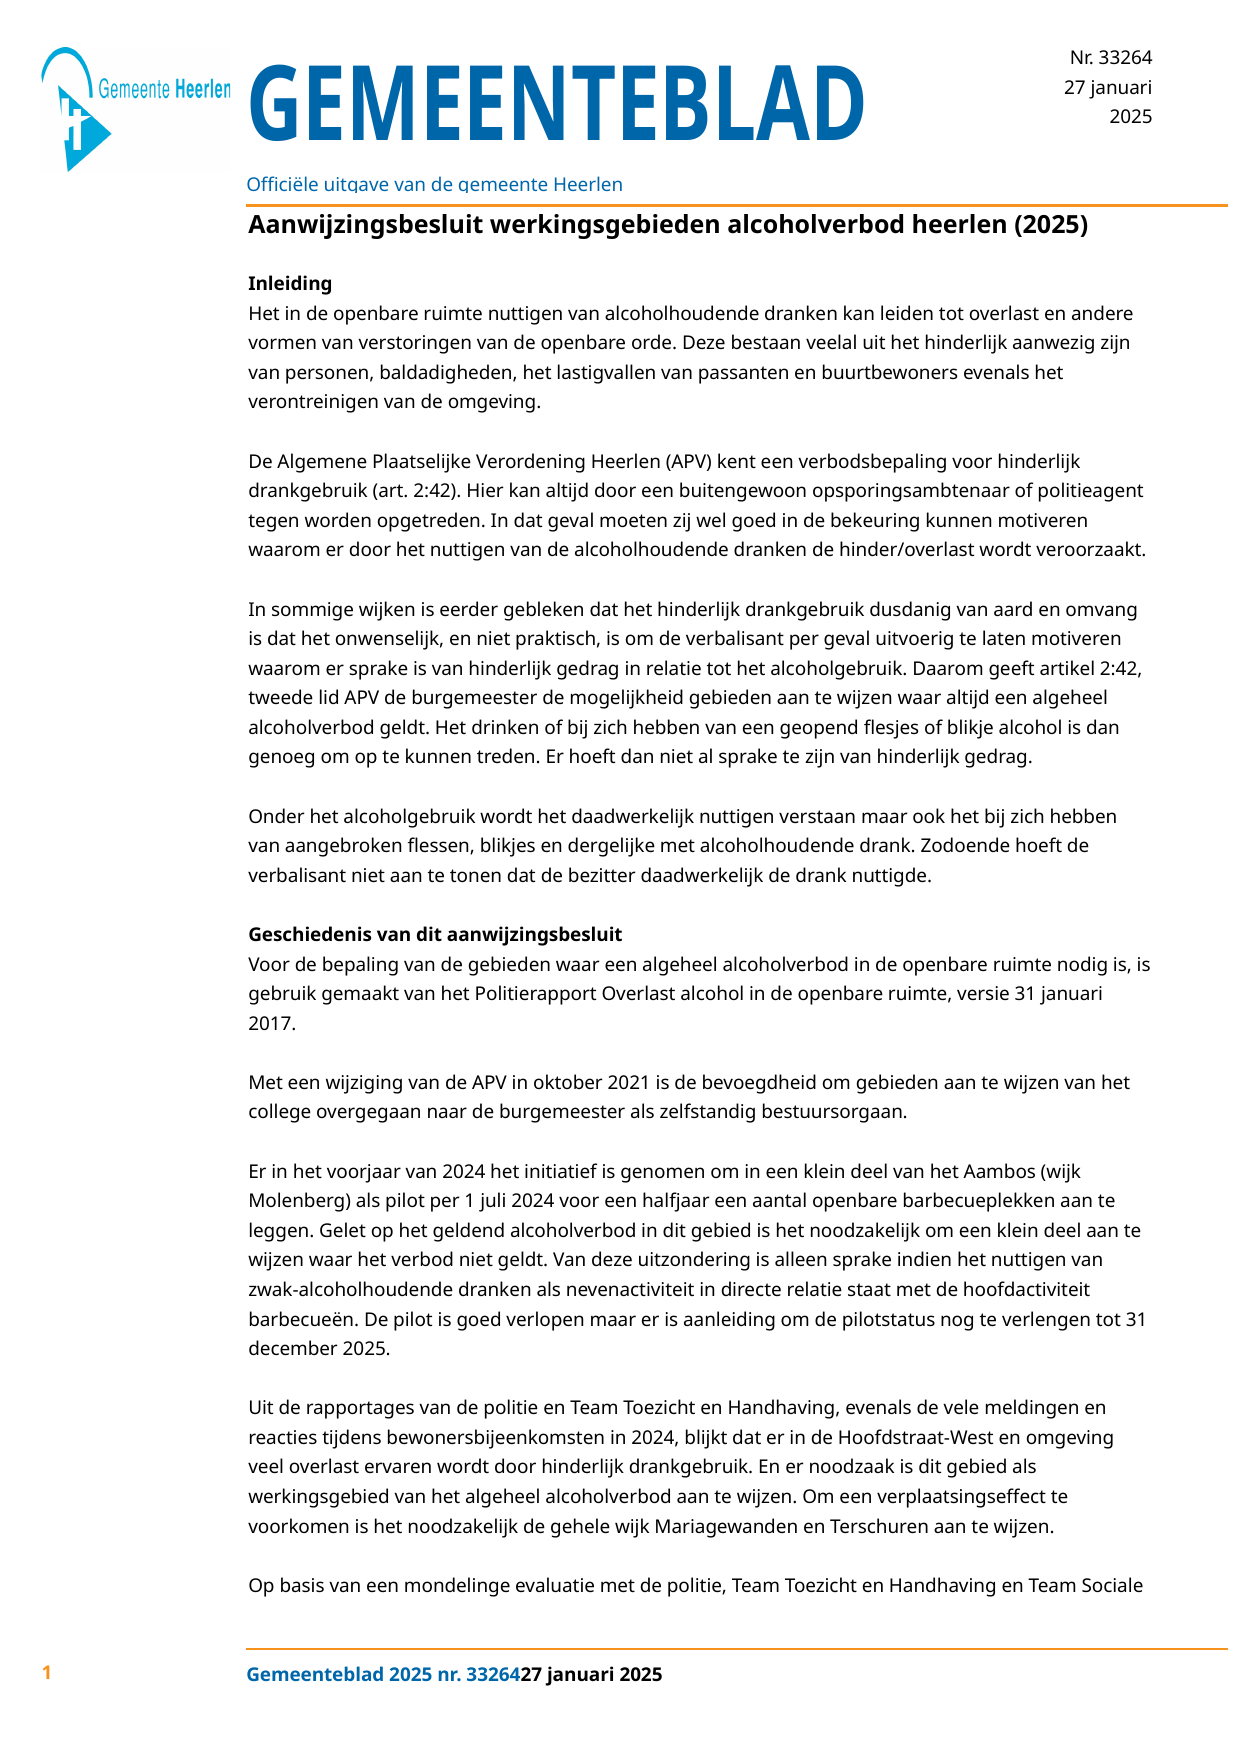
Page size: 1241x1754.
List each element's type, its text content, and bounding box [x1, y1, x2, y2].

text Met een wijziging van de APV in oktober 2021 is de bevoegdheid om gebieden aan te wijzen van het college overgegaan naar de burgemeester als zelfstandig bestuursorgaan. [248, 1069, 1152, 1124]
text Aanwijzingsbesluit werkingsgebieden alcoholverbod heerlen (2025) [248, 207, 1152, 241]
text Er in het voorjaar van 2024 het initiatief is genomen om in een klein deel van het Aambos (wijk Molenberg) als pilot per 1 juli 2024 voor een halfjaar een aantal openbare barbecueplekken aan te leggen. Gelet op het geldend alcoholverbod in dit gebied is het noodzakelijk om een klein deel aan te wijzen waar het verbod niet geldt. Van deze uitzondering is alleen sprake indien het nuttigen van zwak-alcoholhoudende dranken als nevenactiviteit in directe relatie staat met de hoofdactiviteit barbecueën. De pilot is goed verlopen maar er is aanleiding om de pilotstatus nog te verlengen tot 31 december 2025. [248, 1158, 1152, 1361]
text In sommige wijken is eerder gebleken dat het hinderlijk drankgebruik dusdanig van aard en omvang is dat het onwenselijk, en niet praktisch, is om de verbalisant per geval uitvoerig te laten motiveren waarom er sprake is van hinderlijk gedrag in relatie tot het alcoholgebruik. Daarom geeft artikel 2:42, tweede lid APV de burgemeester de mogelijkheid gebieden aan te wijzen waar altijd een algeheel alcoholverbod geldt. Het drinken of bij zich hebben van een geopend flesjes of blikje alcohol is dan genoeg om op te kunnen treden. Er hoeft dan niet al sprake te zijn van hinderlijk gedrag. [248, 596, 1152, 769]
text Geschiedenis van dit aanwijzingsbesluit [248, 921, 1152, 947]
text Het in de openbare ruimte nuttigen van alcoholhoudende dranken kan leiden tot overlast en andere vormen van verstoringen van de openbare orde. Deze bestaan veelal uit het hinderlijk aanwezig zijn van personen, baldadigheden, het lastigvallen van passanten en buurtbewoners evenals het verontreinigen van de omgeving. [248, 300, 1152, 414]
text De Algemene Plaatselijke Verordening Heerlen (APV) kent een verbodsbepaling voor hinderlijk drankgebruik (art. 2:42). Hier kan altijd door een buitengewoon opsporingsambtenaar of politieagent tegen worden opgetreden. In dat geval moeten zij wel goed in de bekeuring kunnen motiveren waarom er door het nuttigen van de alcoholhoudende dranken de hinder/overlast wordt veroorzaakt. [248, 448, 1152, 562]
text Voor de bepaling van de gebieden waar een algeheel alcoholverbod in de openbare ruimte nodig is, is gebruik gemaakt van het Politierapport Overlast alcohol in de openbare ruimte, versie 31 januari 2017. [248, 951, 1152, 1036]
text Op basis van een mondelinge evaluatie met de politie, Team Toezicht en Handhaving en Team Sociale [248, 1572, 1152, 1598]
picture [41, 47, 231, 172]
picture [41, 47, 59, 70]
text Uit de rapportages van de politie en Team Toezicht en Handhaving, evenals de vele meldingen en reacties tijdens bewonersbijeenkomsten in 2024, blijkt dat er in de Hoofdstraat-West en omgeving veel overlast ervaren wordt door hinderlijk drankgebruik. En er noodzaak is dit gebied als werkingsgebied van het algeheel alcoholverbod aan te wijzen. Om een verplaatsingseffect te voorkomen is het noodzakelijk de gehele wijk Mariagewanden en Terschuren aan te wijzen. [248, 1394, 1152, 1538]
text Inleiding [248, 270, 1152, 296]
text Onder het alcoholgebruik wordt het daadwerkelijk nuttigen verstaan maar ook het bij zich hebben van aangebroken flessen, blikjes en dergelijke met alcoholhoudende drank. Zodoende hoeft de verbalisant niet aan te tonen dat de bezitter daadwerkelijk de drank nuttigde. [248, 803, 1152, 888]
